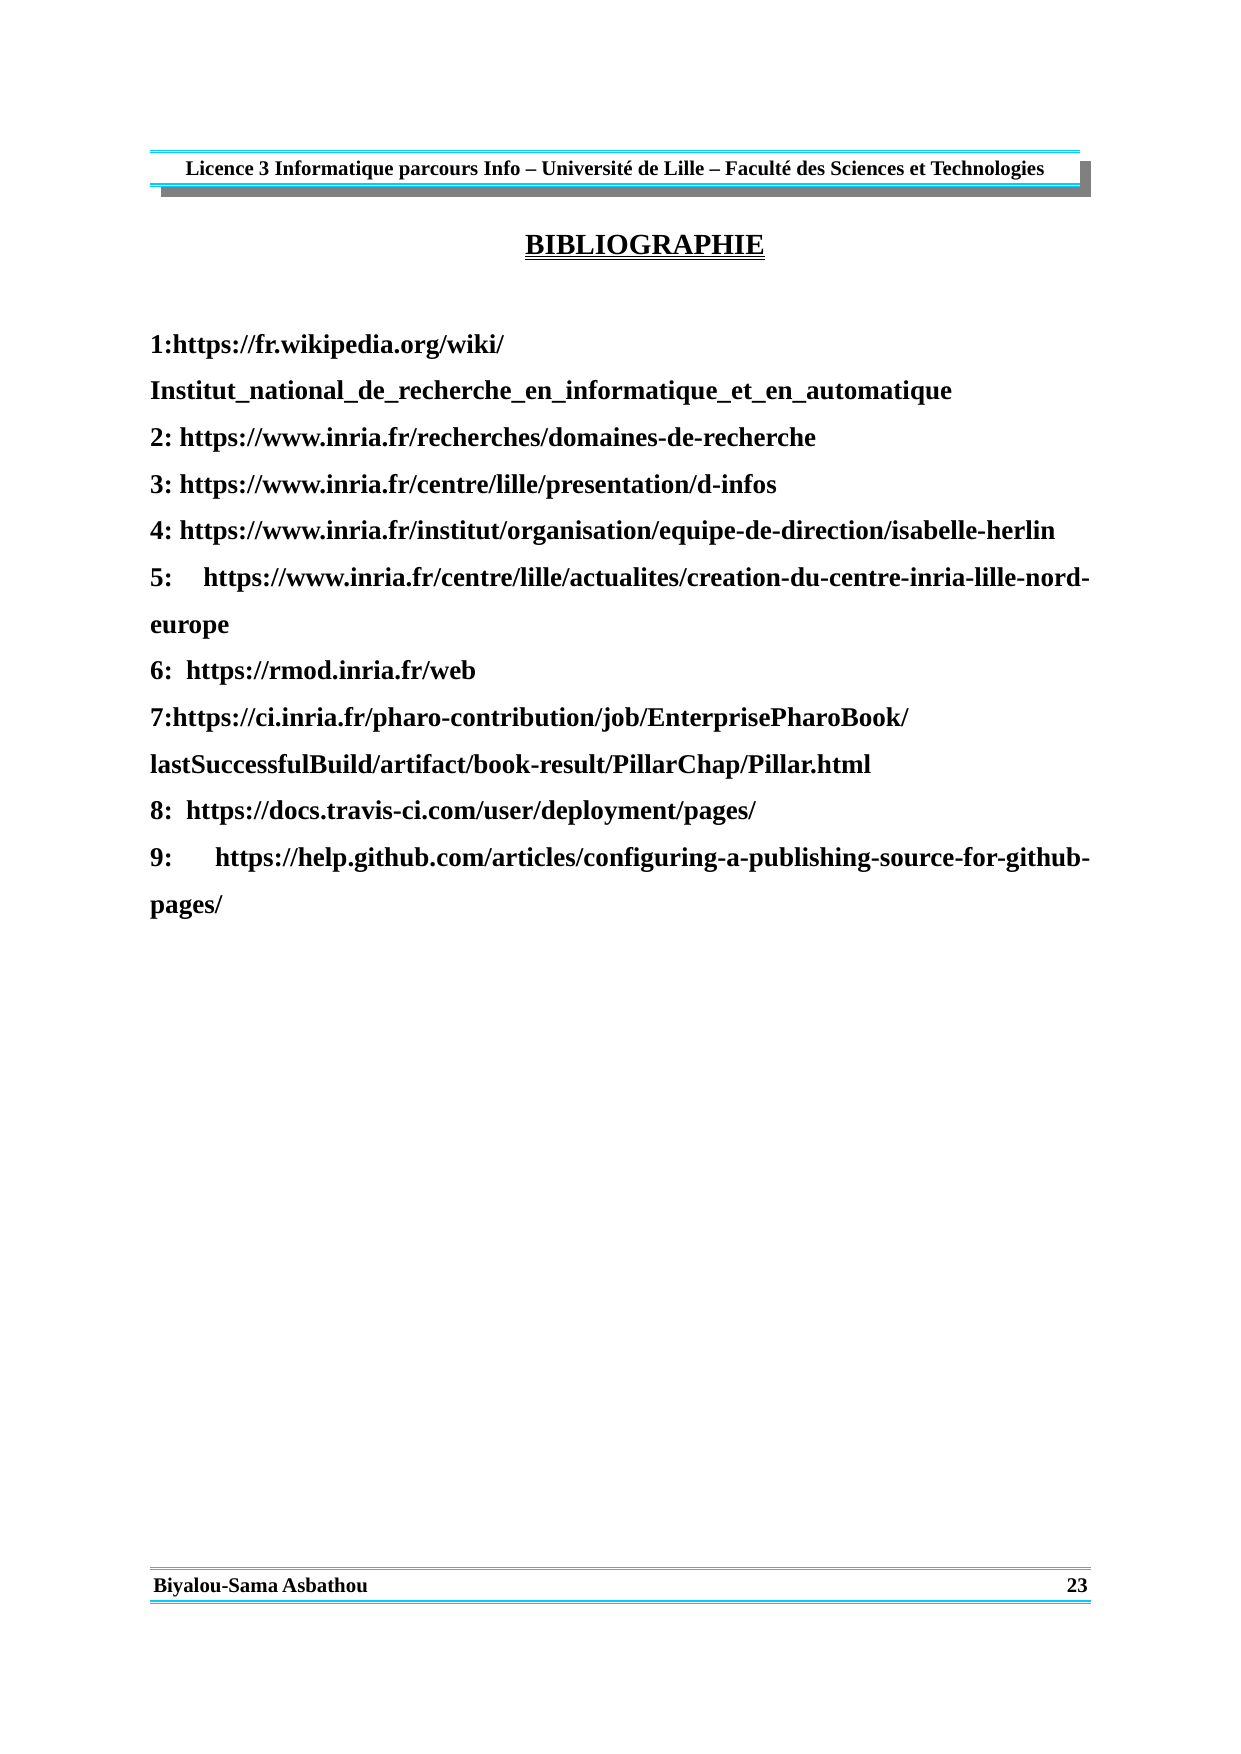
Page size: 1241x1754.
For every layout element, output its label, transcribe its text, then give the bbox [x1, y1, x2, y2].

text 9: https://help.github.com/articles/configuring-a-publishing-source-for-github-pages/ [150, 841, 1091, 919]
text 4: https://www.inria.fr/institut/organisation/equipe-de-direction/isabelle-herlin [150, 514, 1091, 546]
text 7:https://ci.inria.fr/pharo-contribution/job/EnterprisePharoBook/lastSuccessfulBuild/artifact/book-result/PillarChap/Pillar.html [150, 701, 1091, 779]
text 2: https://www.inria.fr/recherches/domaines-de-recherche [150, 421, 1091, 452]
text 1:https://fr.wikipedia.org/wiki/Institut_national_de_recherche_en_informatique_et_en_automatique [150, 328, 1091, 406]
text 5: https://www.inria.fr/centre/lille/actualites/creation-du-centre-inria-lille-nord-europe [150, 561, 1091, 639]
text 3: https://www.inria.fr/centre/lille/presentation/d-infos [150, 468, 1091, 499]
text 8: https://docs.travis-ci.com/user/deployment/pages/ [150, 794, 1091, 826]
text 6: https://rmod.inria.fr/web [150, 654, 1091, 686]
text BIBLIOGRAPHIE [150, 227, 1091, 261]
